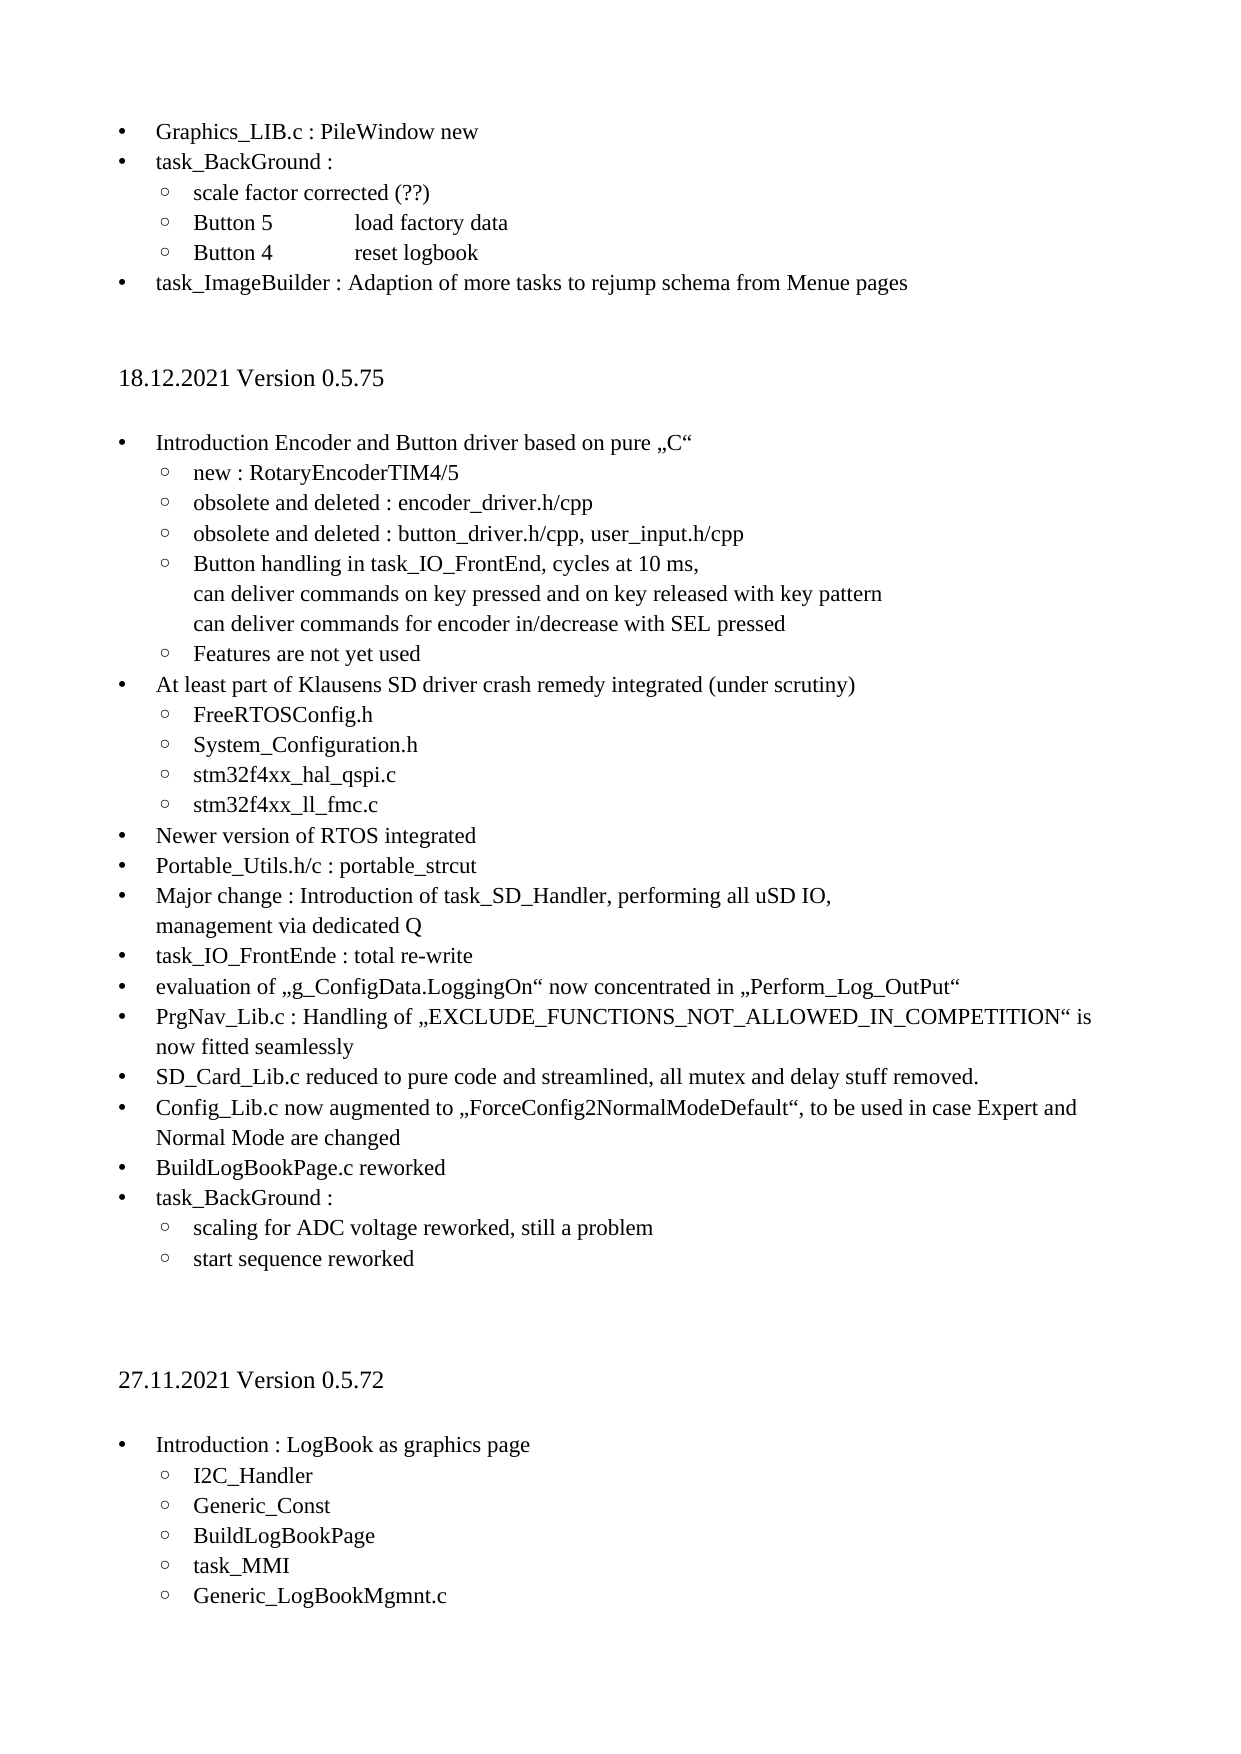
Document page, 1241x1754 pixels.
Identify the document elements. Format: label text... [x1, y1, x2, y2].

list scaling for ADC voltage reworked, still a problem [156, 1214, 1122, 1241]
list FreeRTOSConfig.h [156, 701, 1122, 727]
list Portable_Utils.h/c : portable_strcut [118, 852, 1122, 878]
list start sequence reworked [156, 1245, 1122, 1271]
list System_Configuration.h [156, 731, 1122, 757]
list PrgNav_Lib.c : Handling of „EXCLUDE_FUNCTIONS_NOT_ALLOWED_IN_COMPETITION“ is now fitted seamlessly [118, 1003, 1122, 1059]
list BuildLogBookPage.c reworked [118, 1154, 1122, 1180]
text 18.12.2021 Version 0.5.75 [118, 363, 1122, 392]
list Config_Lib.c now augmented to „ForceConfig2NormalModeDefault“, to be used in case Expert and Normal Mode are changed [118, 1094, 1122, 1150]
list SD_Card_Lib.c reduced to pure code and streamlined, all mutex and delay stuff removed. [118, 1063, 1122, 1090]
list Generic_LogBookMgmnt.c [156, 1583, 1122, 1609]
list I2C_Handler [156, 1462, 1122, 1488]
list Button handling in task_IO_FrontEnd, cycles at 10 ms, can deliver commands on key pressed and on key released with key pattern can deliver commands for encoder in/decrease with SEL pressed [156, 550, 1122, 637]
list task_BackGround : [118, 148, 1122, 175]
list Button 4 reset logbook [156, 239, 1122, 265]
list Introduction Encoder and Button driver based on pure „C“ [118, 429, 1122, 455]
list obsolete and deleted : button_driver.h/cpp, user_input.h/cpp [156, 520, 1122, 546]
list At least part of Klausens SD driver crash remedy integrated (under scrutiny) [118, 671, 1122, 697]
list BuildLogBookPage [156, 1522, 1122, 1548]
list Generic_Const [156, 1492, 1122, 1518]
list new : RotaryEncoderTIM4/5 [156, 459, 1122, 486]
list task_BackGround : [118, 1184, 1122, 1211]
list obsolete and deleted : encoder_driver.h/cpp [156, 489, 1122, 516]
list stm32f4xx_ll_fmc.c [156, 792, 1122, 818]
list Introduction : LogBook as graphics page [118, 1432, 1122, 1458]
list Features are not yet used [156, 641, 1122, 667]
list Major change : Introduction of task_SD_Handler, performing all uSD IO, management via dedicated Q [118, 882, 1122, 939]
list scale factor corrected (??) [156, 178, 1122, 205]
list Button 5 load factory data [156, 209, 1122, 235]
list Newer version of RTOS integrated [118, 822, 1122, 848]
list Graphics_LIB.c : PileWindow new [118, 118, 1122, 144]
list evaluation of „g_ConfigData.LoggingOn“ now concentrated in „Perform_Log_OutPut“ [118, 973, 1122, 999]
list stm32f4xx_hal_qspi.c [156, 761, 1122, 788]
list task_IO_FrontEnde : total re-write [118, 943, 1122, 969]
list task_MMI [156, 1552, 1122, 1579]
list task_ImageBuilder : Adaption of more tasks to rejump schema from Menue pages [118, 269, 1122, 328]
text 27.11.2021 Version 0.5.72 [118, 1366, 1122, 1394]
